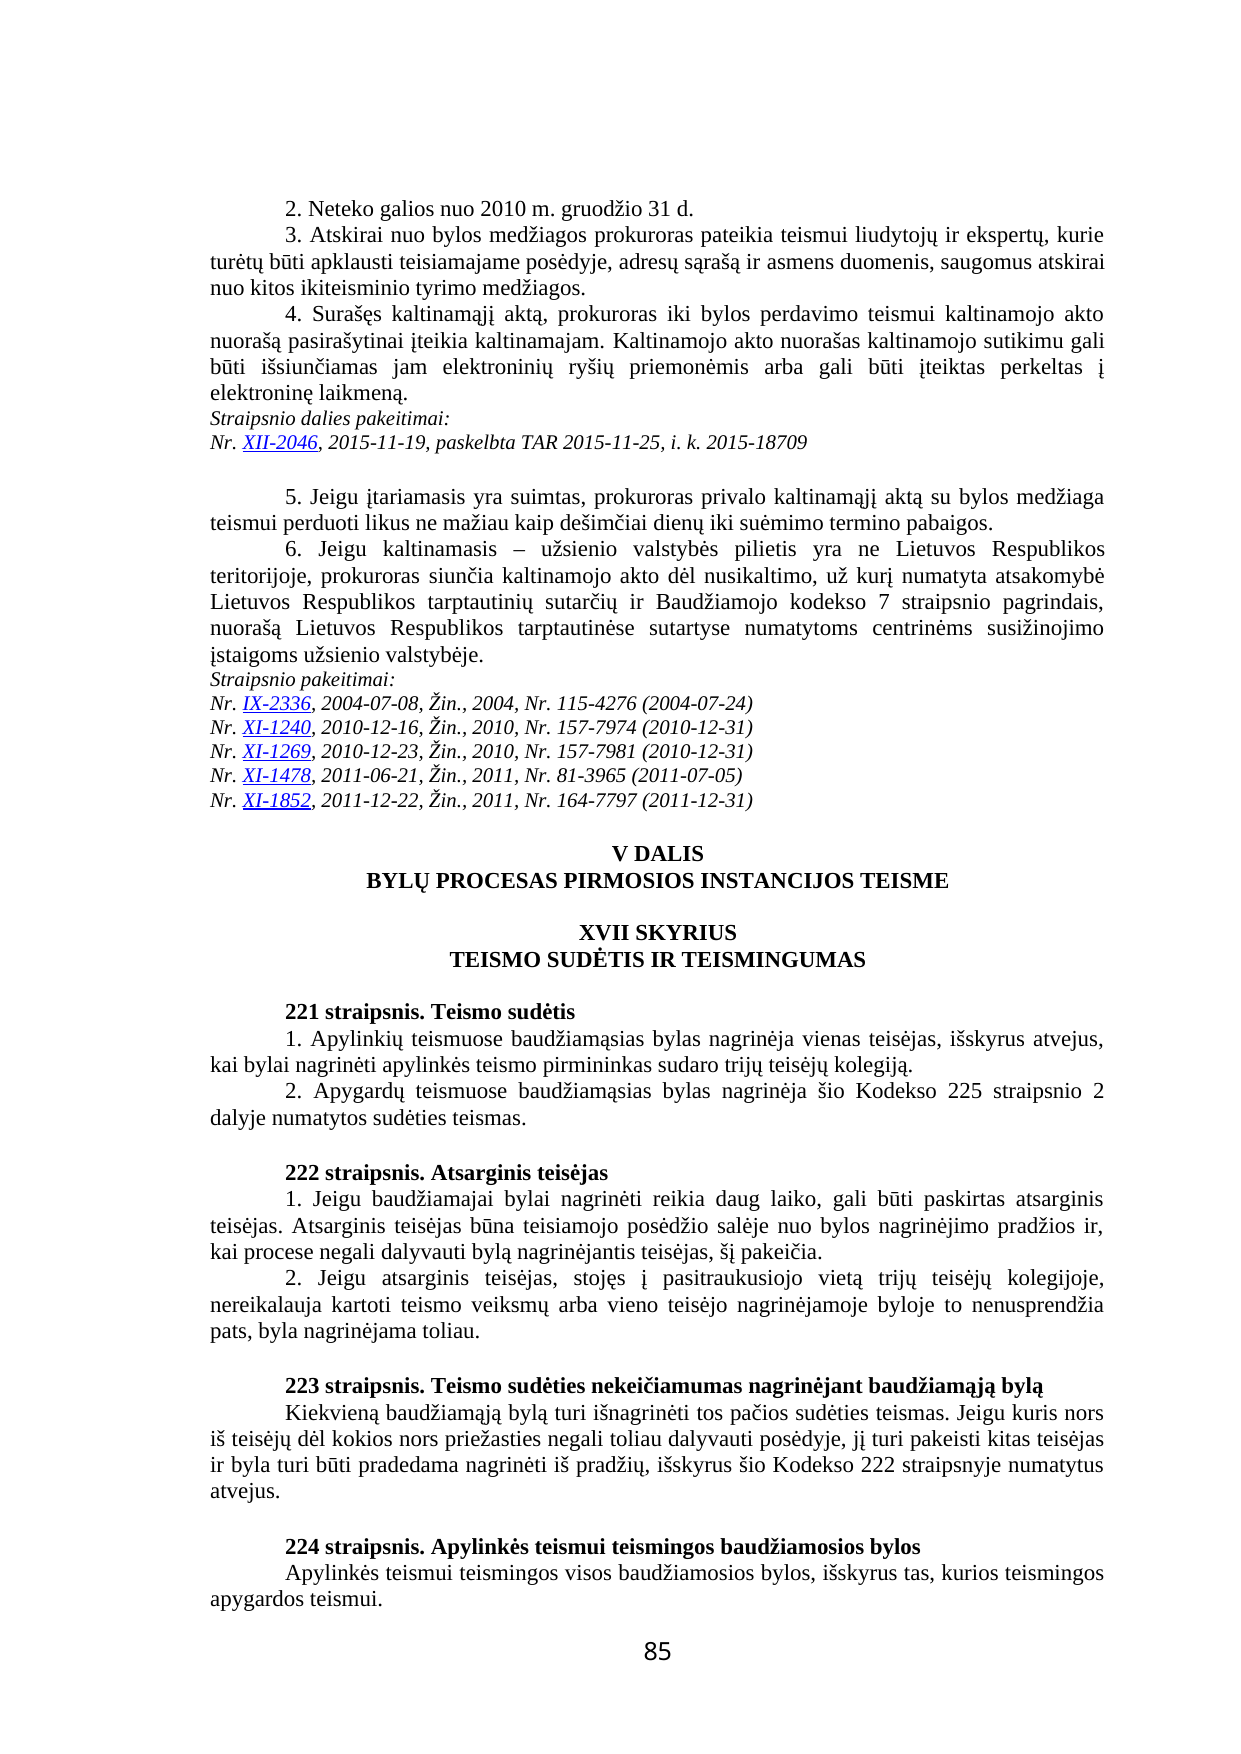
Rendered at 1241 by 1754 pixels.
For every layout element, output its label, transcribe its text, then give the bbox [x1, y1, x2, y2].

text Apylinkės teismui teismingos visos baudžiamosios bylos, išskyrus tas, kurios teismingos apygardos teismui. [210, 1559, 1106, 1612]
text 221 straipsnis. Teismo sudėtis [210, 998, 1106, 1025]
text 2. Neteko galios nuo 2010 m. gruodžio 31 d. [210, 195, 1106, 221]
text Teismo sudėtis ir teismingumas [210, 946, 1106, 972]
text Nr. XI-1240, 2010-12-16, Žin., 2010, Nr. 157-7974 (2010-12-31) [210, 715, 1106, 739]
text 2. Apygardų teismuose baudžiamąsias bylas nagrinėja šio Kodekso 225 straipsnio 2 dalyje numatytos sudėties teismas. [210, 1077, 1106, 1130]
text Nr. XI-1478, 2011-06-21, Žin., 2011, Nr. 81-3965 (2011-07-05) [210, 763, 1106, 787]
text 5. Jeigu įtariamasis yra suimtas, prokuroras privalo kaltinamąjį aktą su bylos medžiaga teismui perduoti likus ne mažiau kaip dešimčiai dienų iki suėmimo termino pabaigos. [210, 483, 1106, 535]
text 4. Surašęs kaltinamąjį aktą, prokuroras iki bylos perdavimo teismui kaltinamojo akto nuorašą pasirašytinai įteikia kaltinamajam. Kaltinamojo akto nuorašas kaltinamojo sutikimu gali būti išsiunčiamas jam elektroninių ryšių priemonėmis arba gali būti įteiktas perkeltas į elektroninę laikmeną. [210, 300, 1106, 406]
text Nr. XI-1852, 2011-12-22, Žin., 2011, Nr. 164-7797 (2011-12-31) [210, 787, 1106, 812]
subtitle V dalis [210, 840, 1106, 867]
text Straipsnio dalies pakeitimai: [210, 406, 1106, 430]
text 223 straipsnis. Teismo sudėties nekeičiamumas nagrinėjant baudžiamąją bylą [285, 1372, 1106, 1398]
subtitle XVII skyrius [210, 919, 1106, 946]
text Nr. XII-2046, 2015-11-19, paskelbta TAR 2015-11-25, i. k. 2015-18709 [210, 430, 1106, 454]
text 224 straipsnis. Apylinkės teismui teismingos baudžiamosios bylos [210, 1533, 1106, 1559]
text Kiekvieną baudžiamąją bylą turi išnagrinėti tos pačios sudėties teismas. Jeigu kuris nors iš teisėjų dėl kokios nors priežasties negali toliau dalyvauti posėdyje, jį turi pakeisti kitas teisėjas ir byla turi būti pradedama nagrinėti iš pradžių, išskyrus šio Kodekso 222 straipsnyje numatytus atvejus. [210, 1398, 1106, 1504]
text 2. Jeigu atsarginis teisėjas, stojęs į pasitraukusiojo vietą trijų teisėjų kolegijoje, nereikalauja kartoti teismo veiksmų arba vieno teisėjo nagrinėjamoje byloje to nenusprendžia pats, byla nagrinėjama toliau. [210, 1264, 1106, 1343]
text Bylų procesas pirmosios instancijos teisme [210, 867, 1106, 893]
text Nr. XI-1269, 2010-12-23, Žin., 2010, Nr. 157-7981 (2010-12-31) [210, 739, 1106, 763]
text 1. Apylinkių teismuose baudžiamąsias bylas nagrinėja vienas teisėjas, išskyrus atvejus, kai bylai nagrinėti apylinkės teismo pirmininkas sudaro trijų teisėjų kolegiją. [210, 1025, 1106, 1077]
text 3. Atskirai nuo bylos medžiagos prokuroras pateikia teismui liudytojų ir ekspertų, kurie turėtų būti apklausti teisiamajame posėdyje, adresų sąrašą ir asmens duomenis, saugomus atskirai nuo kitos ikiteisminio tyrimo medžiagos. [210, 221, 1106, 300]
text 6. Jeigu kaltinamasis – užsienio valstybės pilietis yra ne Lietuvos Respublikos teritorijoje, prokuroras siunčia kaltinamojo akto dėl nusikaltimo, už kurį numatyta atsakomybė Lietuvos Respublikos tarptautinių sutarčių ir Baudžiamojo kodekso 7 straipsnio pagrindais, nuorašą Lietuvos Respublikos tarptautinėse sutartyse numatytoms centrinėms susižinojimo įstaigoms užsienio valstybėje. [210, 535, 1106, 667]
text Straipsnio pakeitimai: [210, 667, 1106, 691]
text 1. Jeigu baudžiamajai bylai nagrinėti reikia daug laiko, gali būti paskirtas atsarginis teisėjas. Atsarginis teisėjas būna teisiamojo posėdžio salėje nuo bylos nagrinėjimo pradžios ir, kai procese negali dalyvauti bylą nagrinėjantis teisėjas, šį pakeičia. [210, 1185, 1106, 1264]
text Nr. IX-2336, 2004-07-08, Žin., 2004, Nr. 115-4276 (2004-07-24) [210, 691, 1106, 715]
text 222 straipsnis. Atsarginis teisėjas [210, 1159, 1106, 1185]
